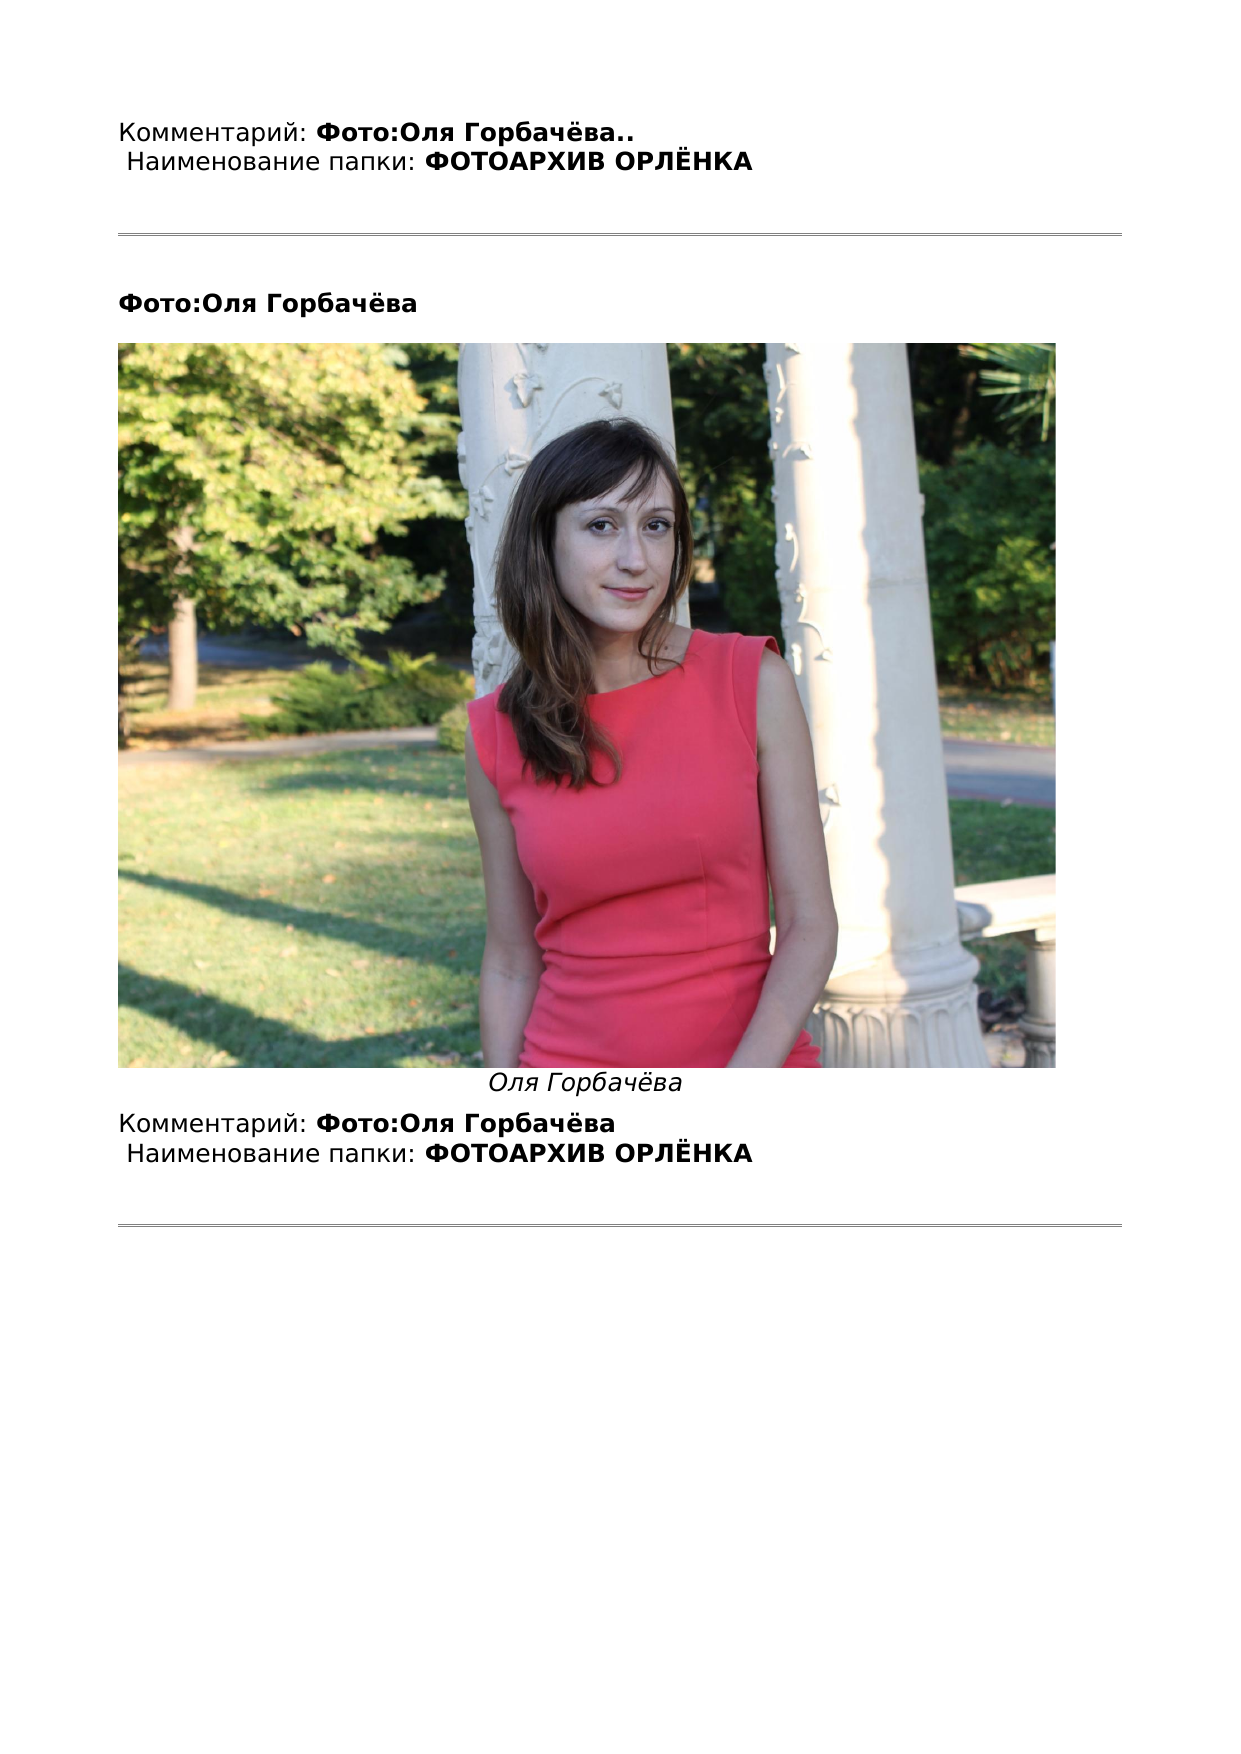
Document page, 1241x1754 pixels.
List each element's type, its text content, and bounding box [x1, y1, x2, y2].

text Комментарий: Фото:Оля Горбачёва.. Наименование папки: ФОТОАРХИВ ОРЛЁНКА [118, 118, 1122, 206]
text Оля Горбачёва [118, 1068, 1056, 1097]
subtitle Фото:Оля Горбачёва [118, 289, 1122, 319]
picture [118, 343, 1056, 1068]
text Комментарий: Фото:Оля Горбачёва Наименование папки: ФОТОАРХИВ ОРЛЁНКА [118, 1109, 1122, 1197]
